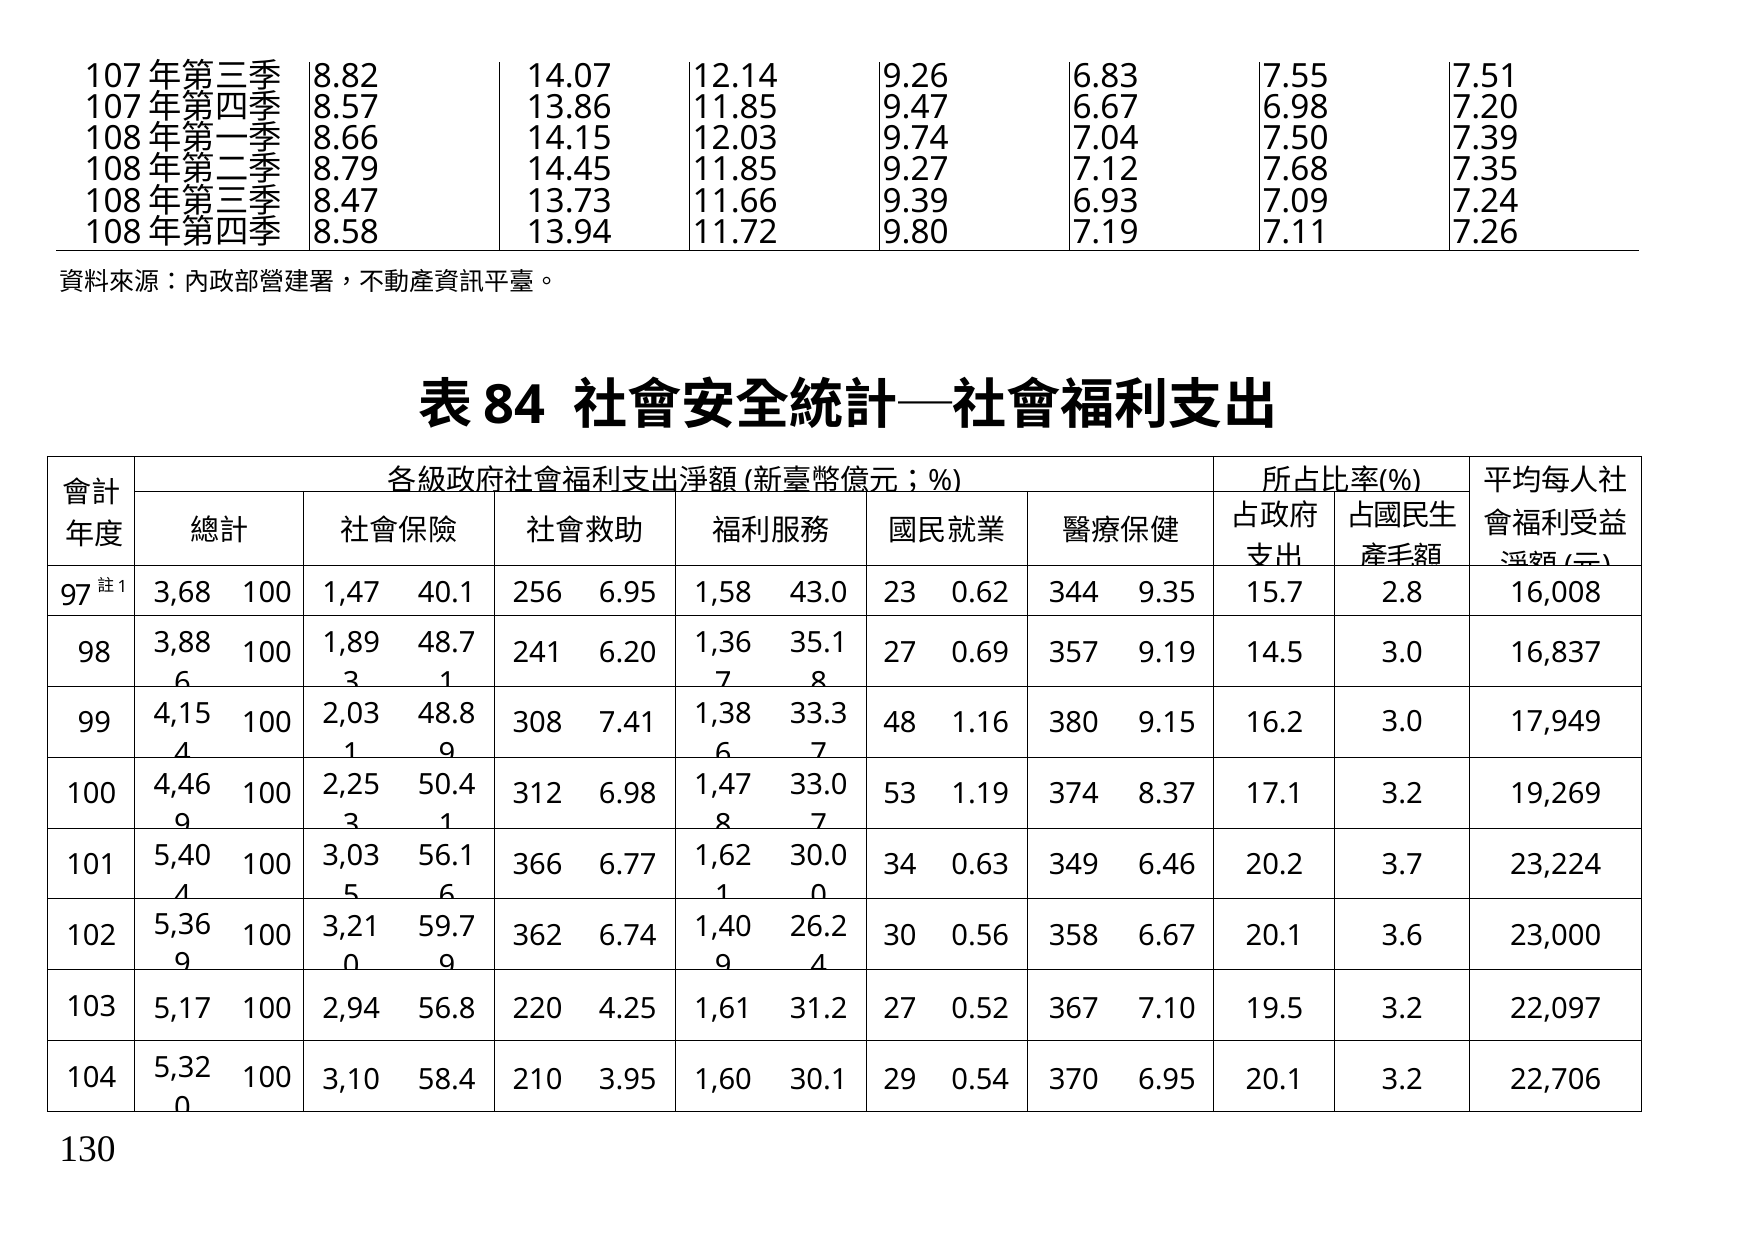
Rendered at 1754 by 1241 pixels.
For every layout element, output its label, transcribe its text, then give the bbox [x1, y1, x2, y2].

table_cell 8.37 [1120, 758, 1213, 827]
table_cell 總計 [135, 492, 303, 564]
table_cell 108年第二季 108年第三季 [56, 156, 309, 218]
table_cell 3.6 [1335, 899, 1469, 969]
table_cell 11.85 11.66 [690, 156, 879, 218]
table_cell 366 [495, 829, 580, 898]
table_cell 3.7 [1335, 829, 1469, 898]
table_cell 3,210 [304, 899, 399, 969]
table_cell 59.79 [399, 899, 494, 969]
table_cell 56.87 [399, 970, 494, 1040]
table_cell 7.55 [1260, 62, 1449, 93]
table_header 各級政府社會福利支出淨額 (新臺幣億元；%) [135, 457, 1213, 491]
table_cell 20.1 [1214, 1041, 1334, 1111]
table_cell 3.0 [1335, 687, 1469, 757]
table_cell 9.74 [880, 125, 1069, 156]
table_cell 312 [495, 758, 580, 827]
table_cell 53 [867, 758, 933, 827]
table_cell 370 [1028, 1041, 1120, 1111]
table_cell 367 [1028, 970, 1120, 1040]
table_cell 9.26 [880, 62, 1069, 93]
table_cell 27 [867, 970, 933, 1040]
table_cell 7.20 [1450, 93, 1639, 124]
table_cell 99 [48, 687, 134, 757]
table_cell 0.56 [933, 899, 1027, 969]
table_cell 9.47 [880, 93, 1069, 124]
table_cell 33.37 [771, 687, 866, 757]
table_cell 357 [1028, 616, 1120, 686]
table_cell 101 [48, 829, 134, 898]
table_cell 5,404 [135, 829, 230, 898]
table_cell 6.20 [580, 616, 675, 686]
table_cell 14.5 [1214, 616, 1334, 686]
table_cell 1.16 [933, 687, 1027, 757]
table_cell 20.2 [1214, 829, 1334, 898]
table_cell 7.41 [580, 687, 675, 757]
table_cell 11.85 [690, 93, 879, 124]
table_cell 48 [867, 687, 933, 757]
table_cell 100 [230, 970, 303, 1040]
table_cell 社會保險 [304, 492, 494, 564]
table_cell 14.07 [500, 62, 689, 93]
table_cell 7.26 [1450, 218, 1639, 249]
table_cell 6.77 [580, 829, 675, 898]
table_cell 4,154 [135, 687, 230, 757]
table_cell 0.62 [933, 566, 1027, 615]
table_cell 2,941 [304, 970, 399, 1040]
table_cell 29 [867, 1041, 933, 1111]
table_cell 7.39 [1450, 125, 1639, 156]
subtitle 表84 社會安全統計─社會福利支出 [59, 343, 1636, 456]
table_cell 8.82 [310, 62, 499, 93]
table_cell 35.18 [771, 616, 866, 686]
table_cell 16.2 [1214, 687, 1334, 757]
table_cell 9.27 9.39 [880, 156, 1069, 218]
table_cell 100 [230, 829, 303, 898]
table_cell 5,171 [135, 970, 230, 1040]
table_cell 國民就業 [867, 492, 1027, 564]
table_cell 16,008 [1470, 566, 1641, 615]
table_cell 占政府支出 [1214, 492, 1334, 564]
table_cell 56.16 [399, 829, 494, 898]
table_cell 7.51 [1450, 62, 1639, 93]
table_cell 1,386 [676, 687, 771, 757]
table_cell 17,949 [1470, 687, 1641, 757]
table_header 所占比率(%) [1214, 457, 1469, 491]
table_cell 19,269 [1470, 758, 1641, 827]
table_cell 17.1 [1214, 758, 1334, 827]
table_cell 3,681 [135, 566, 230, 615]
table_cell 8.79 8.47 [310, 156, 499, 218]
table_cell 344 [1028, 566, 1120, 615]
table_cell 2,031 [304, 687, 399, 757]
table_cell 7.10 [1120, 970, 1213, 1040]
table_cell 220 [495, 970, 580, 1040]
table_cell 31.25 [771, 970, 866, 1040]
table_cell 43.00 [771, 566, 866, 615]
table_cell 12.14 [690, 62, 879, 93]
table_cell 380 [1028, 687, 1120, 757]
table_cell 210 [495, 1041, 580, 1111]
table_cell 3.95 [580, 1041, 675, 1111]
table_cell 1,367 [676, 616, 771, 686]
table_cell 1,409 [676, 899, 771, 969]
table_cell 6.46 [1120, 829, 1213, 898]
table_cell 3,035 [304, 829, 399, 898]
table_cell 3,108 [304, 1041, 399, 1111]
table_cell 6.74 [580, 899, 675, 969]
table_cell 22,097 [1470, 970, 1641, 1040]
table_cell 7.19 [1070, 218, 1259, 249]
table_cell 1,583 [676, 566, 771, 615]
table_cell 16,837 [1470, 616, 1641, 686]
table_header 會計 年度 [48, 457, 134, 564]
table_cell 20.1 [1214, 899, 1334, 969]
table_cell 1,616 [676, 970, 771, 1040]
table_cell 100 [48, 758, 134, 827]
table_cell 3.2 [1335, 1041, 1469, 1111]
table_cell 48.71 [399, 616, 494, 686]
table_cell 358 [1028, 899, 1120, 969]
table_cell 1.19 [933, 758, 1027, 827]
table_cell 0.69 [933, 616, 1027, 686]
table_cell 4.25 [580, 970, 675, 1040]
table_cell 22,706 [1470, 1041, 1641, 1111]
table_cell 14.45 13.73 [500, 156, 689, 218]
table_cell 8.57 [310, 93, 499, 124]
table_cell 3.2 [1335, 970, 1469, 1040]
table_cell 9.80 [880, 218, 1069, 249]
table_cell 23,224 [1470, 829, 1641, 898]
table_cell 3,886 [135, 616, 230, 686]
table_cell 占國民生產毛額 [1335, 492, 1469, 564]
table_cell 374 [1028, 758, 1120, 827]
table_cell 6.98 [580, 758, 675, 827]
table_cell 98 [48, 616, 134, 686]
table_cell 6.95 [1120, 1041, 1213, 1111]
table_cell 5,369 [135, 899, 230, 969]
table_cell 100 [230, 758, 303, 827]
table_cell 100 [230, 687, 303, 757]
table_cell 34 [867, 829, 933, 898]
table_cell 6.98 [1260, 93, 1449, 124]
table_header 平均每人社會福利受益淨額 (元) [1470, 457, 1641, 564]
table_cell 0.54 [933, 1041, 1027, 1111]
table_cell 241 [495, 616, 580, 686]
table_cell 1,603 [676, 1041, 771, 1111]
table_cell 0.52 [933, 970, 1027, 1040]
table_cell 100 [230, 899, 303, 969]
table_cell 4,469 [135, 758, 230, 827]
table_cell 6.83 [1070, 62, 1259, 93]
table_cell 1,478 [676, 758, 771, 827]
table_cell 6.95 [580, 566, 675, 615]
table_cell 103 [48, 970, 134, 1040]
table_cell 362 [495, 899, 580, 969]
table_cell 1,893 [304, 616, 399, 686]
table_cell 97註1 [48, 566, 134, 615]
table_cell 6.67 [1070, 93, 1259, 124]
table_cell 30 [867, 899, 933, 969]
table_cell 102 [48, 899, 134, 969]
table_cell 33.07 [771, 758, 866, 827]
table_cell 19.5 [1214, 970, 1334, 1040]
table_cell 13.86 [500, 93, 689, 124]
table_cell 7.11 [1260, 218, 1449, 249]
table_cell 26.24 [771, 899, 866, 969]
table_cell 7.12 6.93 [1070, 156, 1259, 218]
table_cell 7.35 7.24 [1450, 156, 1639, 218]
table_cell 12.03 [690, 125, 879, 156]
table_cell 107年第三季 [56, 62, 309, 93]
table_cell 9.19 [1120, 616, 1213, 686]
table_cell 50.41 [399, 758, 494, 827]
table_cell 100 [230, 616, 303, 686]
table_cell 104 [48, 1041, 134, 1111]
table_cell 9.35 [1120, 566, 1213, 615]
table_cell 58.42 [399, 1041, 494, 1111]
table_cell 7.04 [1070, 125, 1259, 156]
table_cell 108年第四季 [56, 218, 309, 249]
table_cell 醫療保健 [1028, 492, 1213, 564]
table_cell 48.89 [399, 687, 494, 757]
table_cell 40.11 [399, 566, 494, 615]
table_cell 9.15 [1120, 687, 1213, 757]
table_cell 15.7 [1214, 566, 1334, 615]
table_cell 3.0 [1335, 616, 1469, 686]
table_cell 30.00 [771, 829, 866, 898]
table_cell 福利服務 [676, 492, 866, 564]
table_cell 100 [230, 1041, 303, 1111]
table_cell 8.66 [310, 125, 499, 156]
table_cell 6.67 [1120, 899, 1213, 969]
table_cell 23 [867, 566, 933, 615]
table_cell 5,320 [135, 1041, 230, 1111]
table_cell 349 [1028, 829, 1120, 898]
table_cell 14.15 [500, 125, 689, 156]
table_cell 107年第四季 [56, 93, 309, 124]
table_cell 8.58 [310, 218, 499, 249]
table_cell 256 [495, 566, 580, 615]
table_cell 7.50 [1260, 125, 1449, 156]
table_cell 11.72 [690, 218, 879, 249]
table_cell 7.68 7.09 [1260, 156, 1449, 218]
table_cell 308 [495, 687, 580, 757]
table_cell 2,253 [304, 758, 399, 827]
table_cell 0.63 [933, 829, 1027, 898]
table_cell 30.13 [771, 1041, 866, 1111]
table_cell 100 [230, 566, 303, 615]
text 資料來源：內政部營建署，不動產資訊平臺。 [59, 262, 1551, 298]
table_cell 1,477 [304, 566, 399, 615]
table_cell 2.8 [1335, 566, 1469, 615]
table_cell 23,000 [1470, 899, 1641, 969]
table_cell 3.2 [1335, 758, 1469, 827]
table_cell 108年第一季 [56, 125, 309, 156]
table_cell 社會救助 [495, 492, 675, 564]
table_cell 13.94 [500, 218, 689, 249]
table_cell 1,621 [676, 829, 771, 898]
table_cell 27 [867, 616, 933, 686]
